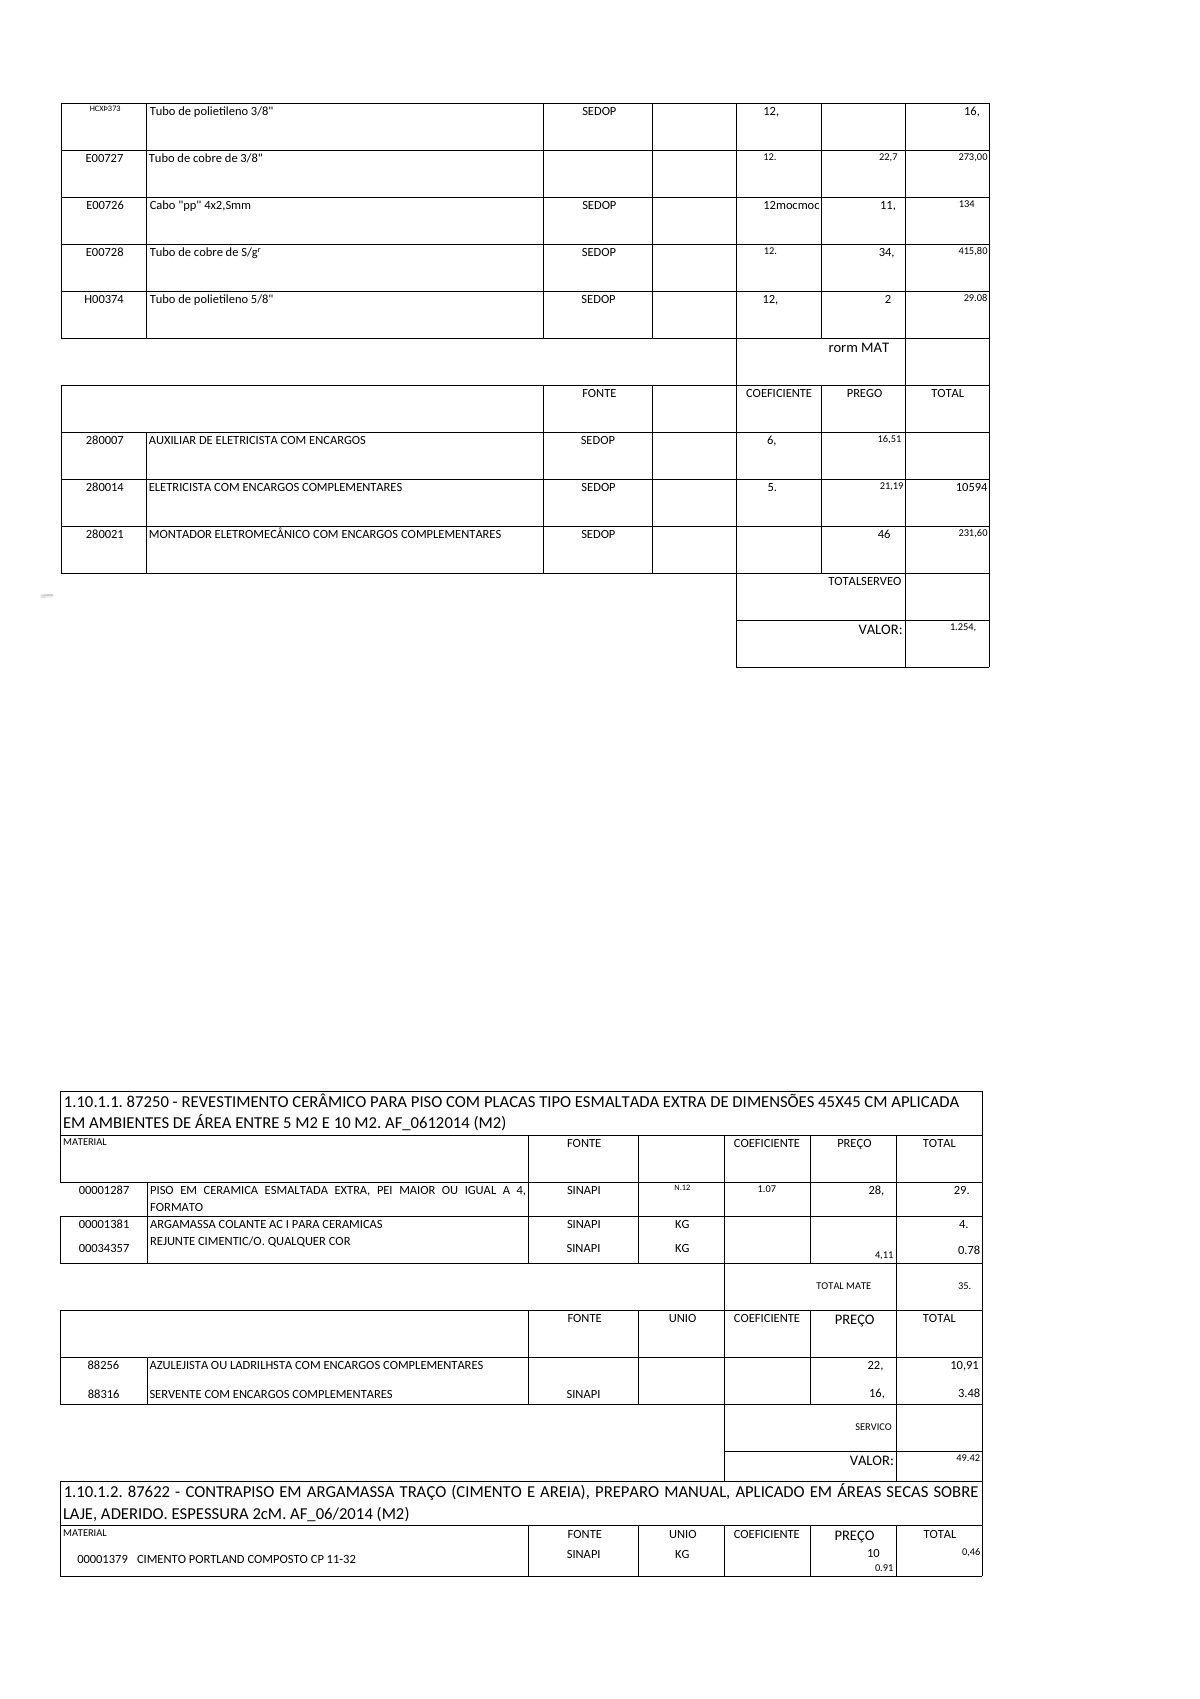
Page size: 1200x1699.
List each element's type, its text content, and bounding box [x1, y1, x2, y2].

table_cell VALOR: [725, 1452, 896, 1481]
table_cell COEFICIENTE [725, 1526, 810, 1576]
table_cell PREGO [822, 386, 905, 432]
table_cell 2 [822, 292, 905, 338]
table_cell [653, 292, 736, 338]
table_cell MATERIAL [61, 1136, 528, 1182]
table_cell 280007 [62, 433, 146, 479]
table_cell SINAPI [529, 1358, 638, 1404]
table_cell PREÇO [811, 1311, 896, 1357]
table_cell MATERIAL 00001379 CIMENTO PORTLAND COMPOSTO CP 11-32 [61, 1526, 528, 1576]
table_cell [653, 339, 736, 385]
table_cell [906, 574, 989, 620]
table_cell [62, 386, 543, 432]
table_cell ARGAMASSA COLANTE AC I PARA CERAMICAS REJUNTE CIMENTIC/O. QUALQUER COR [148, 1217, 528, 1263]
table_cell 10594 [906, 480, 989, 526]
table_cell SEDOP [544, 480, 652, 526]
table_cell 35. [897, 1264, 982, 1310]
table_cell 231,60 [906, 527, 989, 573]
table_cell [60, 1405, 724, 1481]
table_cell [897, 1405, 982, 1451]
table_cell 22,7 [822, 151, 905, 197]
table_cell [983, 1310, 987, 1357]
table_cell [983, 1404, 987, 1451]
table_cell [653, 527, 736, 573]
table_cell COEFICIENTE [725, 1136, 810, 1182]
table_cell 00001381 00034357 [61, 1217, 147, 1263]
table_cell 1.10.1.2. 87622 - CONTRAPISO EM ARGAMASSA TRAÇO (CIMENTO E AREIA), PREPARO MANUAL, APLICADO EM ÁREAS SECAS SOBRE LAJE, ADERIDO. ESPESSURA 2cM. AF_06/2014 (M2) [61, 1482, 982, 1525]
table_cell [639, 1136, 724, 1182]
table_cell 16, [906, 104, 989, 150]
table_cell 46 [822, 527, 905, 573]
table_cell PISO EM CERAMICA ESMALTADA EXTRA, PEI MAIOR OU IGUAL A 4, FORMATO [148, 1183, 528, 1216]
table_cell [653, 104, 736, 150]
table_cell [61, 574, 652, 667]
table_cell AZULEJISTA OU LADRILHSTA COM ENCARGOS COMPLEMENTARES SERVENTE COM ENCARGOS COMPLEMENTARES [148, 1358, 528, 1404]
table_cell TOTAL [897, 1311, 982, 1357]
table_cell [737, 574, 821, 620]
table_cell FONTE [529, 1311, 638, 1357]
table_cell TOTAL [897, 1136, 982, 1182]
table_cell 280021 [62, 527, 146, 573]
table_cell MONTADOR ELETROMECÅNICO COM ENCARGOS COMPLEMENTARES [147, 527, 543, 573]
table_cell 29. [897, 1183, 982, 1216]
table_cell rorm MAT [821, 339, 905, 385]
table_cell 22, 16, [811, 1358, 896, 1404]
table_cell 6, [737, 433, 821, 479]
table_cell FONTE SINAPI [529, 1526, 638, 1576]
table_cell 4. 0.78 [897, 1217, 982, 1263]
table_cell KG KG [639, 1217, 724, 1263]
table_cell [653, 198, 736, 244]
table_cell 12, [737, 104, 821, 150]
table_cell [653, 245, 736, 291]
table_cell [983, 1135, 987, 1182]
table_cell FONTE [544, 386, 652, 432]
table_cell 12mocmoc [737, 198, 821, 244]
table_cell SEDOP [544, 245, 652, 291]
table_cell 00001287 [60, 1183, 147, 1216]
table_header 1.10.1.1. 87250 - REVESTIMENTO CERÂMICO PARA PISO COM PLACAS TIPO ESMALTADA EXTRA DE DIMENSÕES 45X45 CM APLICADA EM AMBIENTES DE ÁREA ENTRE 5 M2 E 10 M2. AF_0612014 (M2) [61, 1092, 982, 1135]
table_cell Tubo de polietileno 3/8" [147, 104, 543, 150]
table_cell 1.07 [725, 1183, 810, 1216]
table_cell 11, [822, 198, 905, 244]
table_cell SEDOP [544, 104, 652, 150]
table_cell 5. [737, 480, 821, 526]
table_cell COEFICIENTE [737, 386, 821, 432]
table_cell N.12 [639, 1183, 724, 1216]
table_cell [906, 339, 989, 385]
table_cell [61, 339, 652, 385]
table_cell TOTAL MATE [725, 1264, 896, 1310]
table_cell COEFICIENTE [725, 1311, 810, 1357]
table_cell [737, 339, 821, 385]
table_cell Cabo "pp" 4x2,Smm [147, 198, 543, 244]
table_cell AUXILIAR DE ELETRICISTA COM ENCARGOS [147, 433, 543, 479]
table_cell SINAPI SINAPI [529, 1217, 638, 1263]
table_cell 16,51 [822, 433, 905, 479]
table_cell UNIO [639, 1311, 724, 1357]
table_cell 134 [906, 198, 989, 244]
table_cell [653, 151, 736, 197]
table_cell VALOR: [821, 621, 905, 667]
table_cell E00727 [62, 151, 146, 197]
table_cell SEDOP [544, 292, 652, 338]
table_cell 21,19 [822, 480, 905, 526]
table_cell [737, 621, 821, 667]
table_cell 1.254, [906, 621, 989, 667]
table_cell PREÇO [811, 1136, 896, 1182]
table_cell [983, 1216, 987, 1263]
table_cell [906, 433, 989, 479]
table_cell FONTE [529, 1136, 638, 1182]
table_cell 12. [737, 245, 821, 291]
table_cell UNIO KG [639, 1526, 724, 1576]
table_cell 12, [737, 292, 821, 338]
table_cell Tubo de cobre de S/gr [147, 245, 543, 291]
table_cell 415,80 [906, 245, 989, 291]
table_cell E00728 [62, 245, 146, 291]
table_cell Tubo de cobre de 3/8" [147, 151, 543, 197]
table_cell HCXÞ373 [62, 104, 146, 150]
table_header [1016, 103, 1176, 667]
table_cell SEDOP [544, 527, 652, 573]
table_cell 88256 88316 [61, 1358, 147, 1404]
table_cell E00726 [62, 198, 146, 244]
table_cell 34, [822, 245, 905, 291]
table_cell ELETRICISTA COM ENCARGOS COMPLEMENTARES [147, 480, 543, 526]
table_cell [983, 1263, 987, 1310]
table_cell TOTALSERVEO [821, 574, 905, 620]
table_cell [822, 104, 905, 150]
table_cell [983, 1525, 987, 1576]
table_cell [725, 1358, 810, 1404]
table_cell 10,91 3.48 [897, 1358, 982, 1404]
table_cell [60, 1264, 724, 1310]
table_cell [639, 1358, 724, 1404]
table_cell 280014 [62, 480, 146, 526]
table_cell [61, 1311, 528, 1357]
table_cell [653, 480, 736, 526]
table_cell [737, 527, 821, 573]
table_cell [653, 433, 736, 479]
table_cell [653, 386, 736, 432]
table_cell 29.08 [906, 292, 989, 338]
table_header [983, 1091, 987, 1135]
table_cell [983, 1357, 987, 1404]
table_cell PREÇO 10 0.91 [811, 1526, 896, 1576]
table_cell H00374 [62, 292, 146, 338]
table_cell SEDOP [544, 198, 652, 244]
table_cell SERVICO [725, 1405, 896, 1451]
table_cell SEDOP [544, 433, 652, 479]
table_cell Tubo de polietileno 5/8" [147, 292, 543, 338]
table_cell [983, 1481, 987, 1525]
table_cell TOTAL 0,46 [897, 1526, 982, 1576]
table_cell TOTAL [906, 386, 989, 432]
table_cell 12. [737, 151, 821, 197]
table_cell [983, 1182, 987, 1216]
table_cell 273,00 [906, 151, 989, 197]
table_cell [983, 1451, 987, 1481]
table_cell [544, 151, 652, 197]
table_cell 49.42 [897, 1452, 982, 1481]
table_cell [990, 103, 1016, 667]
table_cell 4,11 [811, 1217, 896, 1263]
table_cell [653, 574, 736, 667]
table_cell [725, 1217, 810, 1263]
table_cell SINAPI [529, 1183, 638, 1216]
table_cell 28, [811, 1183, 896, 1216]
